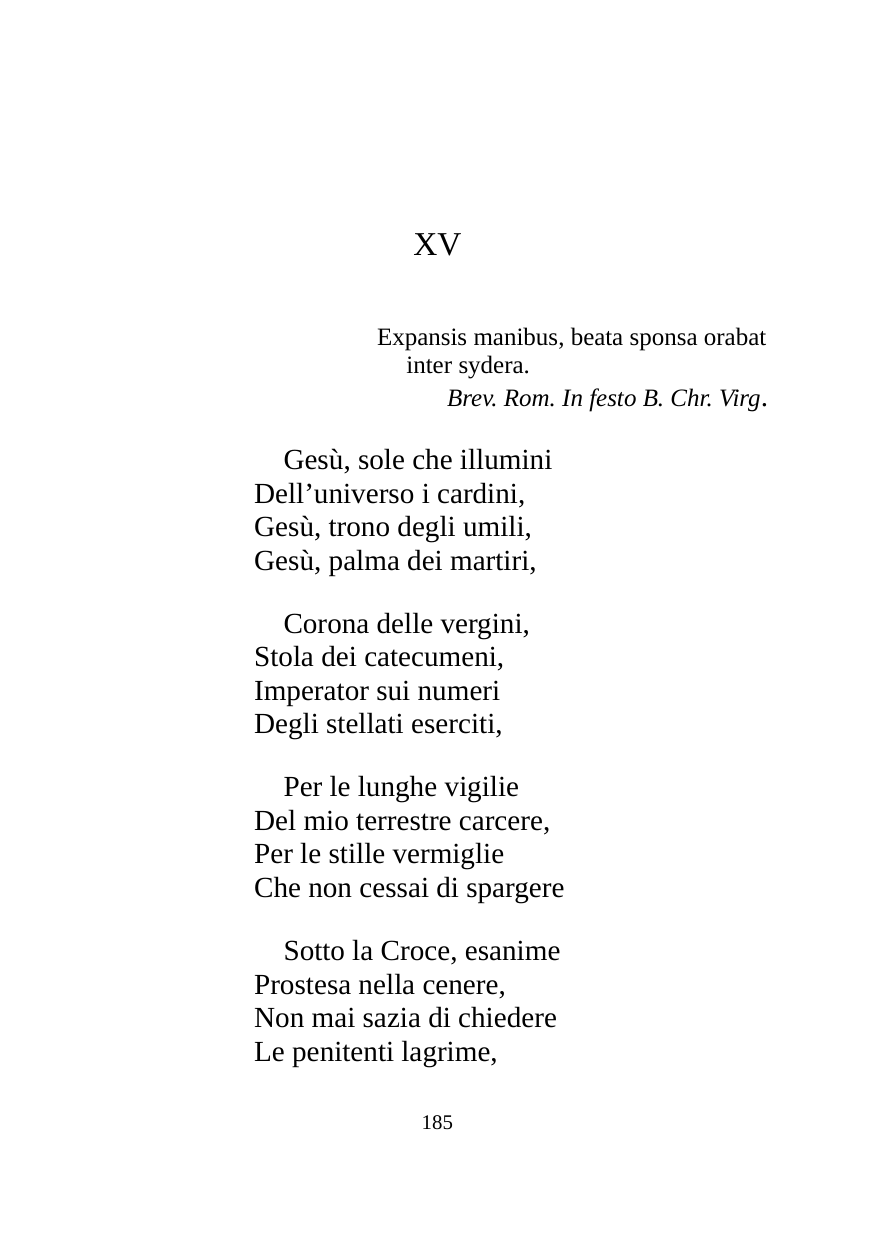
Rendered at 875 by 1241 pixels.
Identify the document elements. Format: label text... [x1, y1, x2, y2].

text Degli stellati eserciti, [254, 707, 768, 740]
text Non mai sazia di chiedere [254, 1000, 768, 1034]
text Gesù, palma dei martiri, [254, 543, 768, 576]
text Sotto la Croce, esanime [254, 933, 768, 967]
text Imperator sui numeri [254, 673, 768, 707]
text Brev. Rom. In festo B. Chr. Virg. [342, 379, 768, 413]
text Gesù, trono degli umili, [254, 509, 768, 543]
text Gesù, sole che illumini [254, 442, 768, 476]
text Corona delle vergini, [254, 606, 768, 639]
text Expansis manibus, beata sponsa orabat inter sydera. [377, 322, 768, 379]
text Le penitenti lagrime, [254, 1034, 768, 1067]
text Stola dei catecumeni, [254, 639, 768, 673]
text Prostesa nella cenere, [254, 967, 768, 1000]
text Che non cessai di spargere [254, 870, 768, 904]
text Dell’universo i cardini, [254, 476, 768, 509]
subtitle XV [106, 224, 768, 263]
text Per le lunghe vigilie [254, 769, 768, 803]
text Per le stille vermiglie [254, 837, 768, 870]
text Del mio terrestre carcere, [254, 803, 768, 837]
